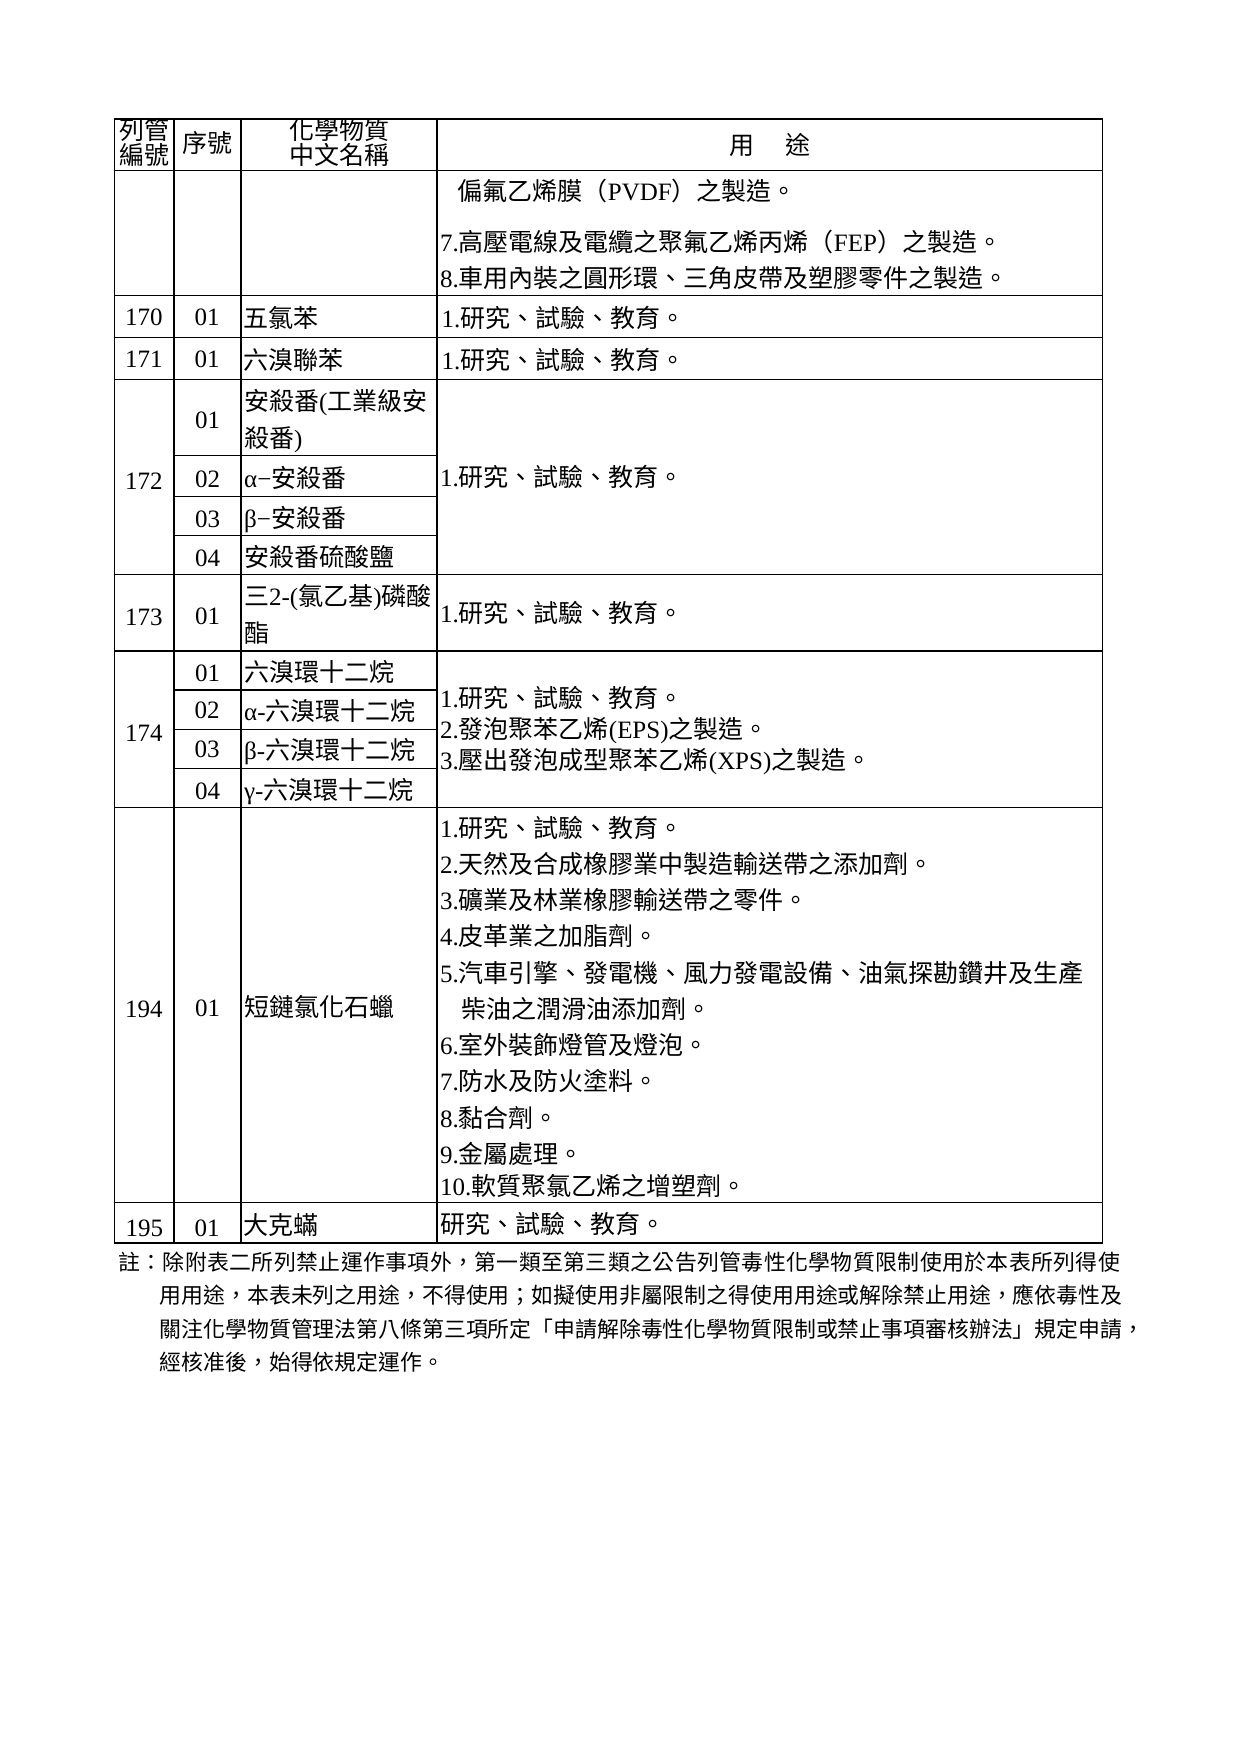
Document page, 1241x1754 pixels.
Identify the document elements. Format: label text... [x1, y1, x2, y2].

table_header 列管編號 [115, 120, 173, 170]
table_cell 五氯苯 [242, 296, 436, 337]
table_cell 03 [175, 497, 240, 535]
table_header 序號 [175, 120, 240, 170]
table_cell γ-六溴環十二烷 [242, 769, 436, 807]
table_cell 195 [115, 1203, 173, 1242]
table_cell 171 [115, 338, 173, 378]
table_cell 1.研究、試驗、教育。 [438, 380, 1102, 574]
table_header 用途 [438, 120, 1102, 170]
table_cell 04 [175, 769, 240, 807]
table_cell 安殺番硫酸鹽 [242, 536, 436, 574]
table_cell 研究、試驗、教育。 [438, 1203, 1102, 1242]
table_cell 偏氟乙烯膜（PVDF）之製造。 7.高壓電線及電纜之聚氟乙烯丙烯（FEP）之製造。 8.車用內裝之圓形環、三角皮帶及塑膠零件之製造。 [438, 171, 1102, 294]
table_cell 六溴聯苯 [242, 338, 436, 378]
table_cell 02 [175, 456, 240, 496]
table_cell 01 [175, 808, 240, 1202]
table_cell α-六溴環十二烷 [242, 691, 436, 728]
table_cell 1.研究、試驗、教育。 2.發泡聚苯乙烯(EPS)之製造。 3.壓出發泡成型聚苯乙烯(XPS)之製造。 [438, 652, 1102, 807]
table_cell 1.研究、試驗、教育。 [438, 296, 1102, 337]
table_cell 大克蟎 [242, 1203, 436, 1242]
table_cell 04 [175, 536, 240, 574]
table_cell α−安殺番 [242, 456, 436, 496]
table_cell 01 [175, 380, 240, 455]
table_cell 170 [115, 296, 173, 337]
table_cell 02 [175, 691, 240, 728]
table_cell β-六溴環十二烷 [242, 730, 436, 767]
table_cell β−安殺番 [242, 497, 436, 535]
table_cell 01 [175, 338, 240, 378]
table_cell 短鏈氯化石蠟 [242, 808, 436, 1202]
table_cell 安殺番(工業級安殺番) [242, 380, 436, 455]
table_cell 六溴環十二烷 [242, 652, 436, 689]
table_cell 01 [175, 296, 240, 337]
table_cell 174 [115, 652, 173, 807]
table_cell 1.研究、試驗、教育。 2.天然及合成橡膠業中製造輸送帶之添加劑。 3.礦業及林業橡膠輸送帶之零件。 4.皮革業之加脂劑。 5.汽車引擎、發電機、風力發電設備、油氣探勘鑽井及生產柴油之潤滑油添加劑。 6.室外裝飾燈管及燈泡。 7.防水及防火塗料。 8.黏合劑。 9.金屬處理。 10.軟質聚氯乙烯之增塑劑。 [438, 808, 1102, 1202]
table_cell 1.研究、試驗、教育。 [438, 338, 1102, 378]
table_cell 172 [115, 380, 173, 574]
table_cell 194 [115, 808, 173, 1202]
table_cell 03 [175, 730, 240, 767]
table_cell 三2-(氯乙基)磷酸酯 [242, 575, 436, 650]
table_cell 01 [175, 575, 240, 650]
table_cell 01 [175, 1203, 240, 1242]
table_cell [242, 171, 436, 294]
table_cell 1.研究、試驗、教育。 [438, 575, 1102, 650]
table_cell [115, 171, 173, 294]
table_cell 173 [115, 575, 173, 650]
table_cell [175, 171, 240, 294]
text 註：除附表二所列禁止運作事項外，第一類至第三類之公告列管毒性化學物質限制使用於本表所列得使用用途，本表未列之用途，不得使用；如擬使用非屬限制之得使用用途或解除禁止用途，應依毒性及關注化學物質管理法第八條第三項所定「申請解除毒性化學物質限制或禁止事項審核辦法」規定申請，經核准後，始得依規定運作。 [118, 1243, 1122, 1377]
table_cell 01 [175, 652, 240, 689]
table_header 化學物質 中文名稱 [242, 120, 436, 170]
